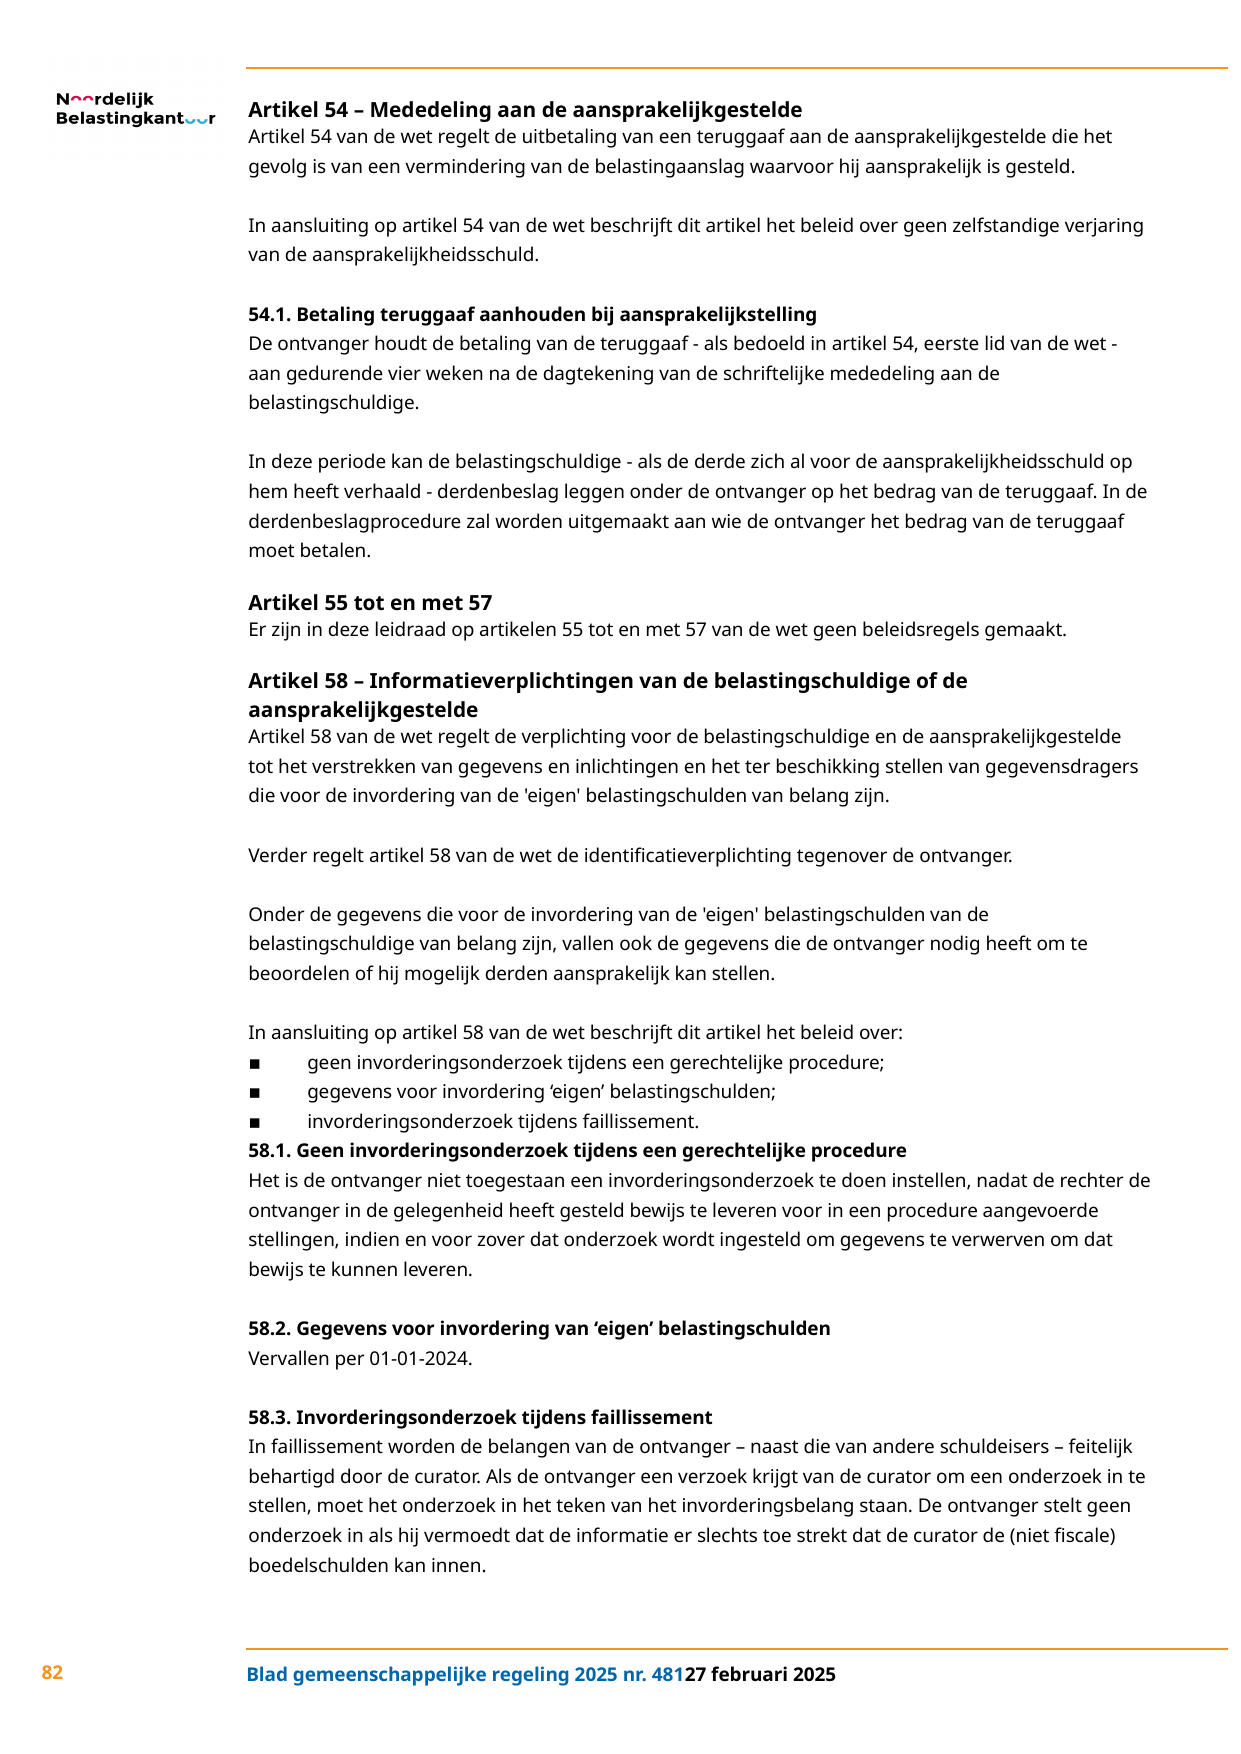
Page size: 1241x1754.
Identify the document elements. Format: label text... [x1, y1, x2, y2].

text 54.1. Betaling teruggaaf aanhouden bij aansprakelijkstelling [248, 301, 1152, 326]
text Artikel 58 – Informatieverplichtingen van de belastingschuldige of de aansprakelijkgestelde [248, 667, 1152, 723]
text Vervallen per 01-01-2024. [248, 1345, 1152, 1371]
text Er zijn in deze leidraad op artikelen 55 tot en met 57 van de wet geen beleidsregels gemaakt. [248, 616, 1152, 642]
text In aansluiting op artikel 58 van de wet beschrijft dit artikel het beleid over: [248, 1019, 1152, 1045]
text Onder de gegevens die voor de invordering van de 'eigen' belastingschulden van de belastingschuldige van belang zijn, vallen ook de gegevens die de ontvanger nodig heeft om te beoordelen of hij mogelijk derden aansprakelijk kan stellen. [248, 901, 1152, 986]
text Verder regelt artikel 58 van de wet de identificatieverplichting tegenover de ontvanger. [248, 842, 1152, 868]
text 58.2. Gegevens voor invordering van ‘eigen’ belastingschulden [248, 1315, 1152, 1341]
text 58.1. Geen invorderingsonderzoek tijdens een gerechtelijke procedure [248, 1138, 1152, 1163]
list invorderingsonderzoek tijdens faillissement. [248, 1108, 1152, 1134]
text 58.3. Invorderingsonderzoek tijdens faillissement [248, 1404, 1152, 1430]
text Artikel 55 tot en met 57 [248, 588, 1152, 616]
text Artikel 58 van de wet regelt de verplichting voor de belastingschuldige en de aansprakelijkgestelde tot het verstrekken van gegevens en inlichtingen en het ter beschikking stellen van gegevensdragers die voor de invordering van de 'eigen' belastingschulden van belang zijn. [248, 723, 1152, 808]
text In aansluiting op artikel 54 van de wet beschrijft dit artikel het beleid over geen zelfstandige verjaring van de aansprakelijkheidsschuld. [248, 212, 1152, 267]
text Artikel 54 – Mededeling aan de aansprakelijkgestelde [248, 95, 1152, 123]
list gegevens voor invordering ‘eigen’ belastingschulden; [248, 1078, 1152, 1104]
text Artikel 54 van de wet regelt de uitbetaling van een teruggaaf aan de aansprakelijkgestelde die het gevolg is van een vermindering van de belastingaanslag waarvoor hij aansprakelijk is gesteld. [248, 123, 1152, 178]
picture [41, 47, 231, 172]
text In faillissement worden de belangen van de ontvanger – naast die van andere schuldeisers – feitelijk behartigd door de curator. Als de ontvanger een verzoek krijgt van de curator om een onderzoek in te stellen, moet het onderzoek in het teken van het invorderingsbelang staan. De ontvanger stelt geen onderzoek in als hij vermoedt dat de informatie er slechts toe strekt dat de curator de (niet fiscale) boedelschulden kan innen. [248, 1433, 1152, 1578]
text In deze periode kan de belastingschuldige - als de derde zich al voor de aansprakelijkheidsschuld op hem heeft verhaald - derdenbeslag leggen onder de ontvanger op het bedrag van de teruggaaf. In de derdenbeslagprocedure zal worden uitgemaakt aan wie de ontvanger het bedrag van de teruggaaf moet betalen. [248, 449, 1152, 563]
list geen invorderingsonderzoek tijdens een gerechtelijke procedure; [248, 1049, 1152, 1075]
text De ontvanger houdt de betaling van de teruggaaf - als bedoeld in artikel 54, eerste lid van de wet - aan gedurende vier weken na de dagtekening van de schriftelijke mededeling aan de belastingschuldige. [248, 330, 1152, 415]
text Het is de ontvanger niet toegestaan een invorderingsonderzoek te doen instellen, nadat de rechter de ontvanger in de gelegenheid heeft gesteld bewijs te leveren voor in een procedure aangevoerde stellingen, indien en voor zover dat onderzoek wordt ingesteld om gegevens te verwerven om dat bewijs te kunnen leveren. [248, 1167, 1152, 1282]
